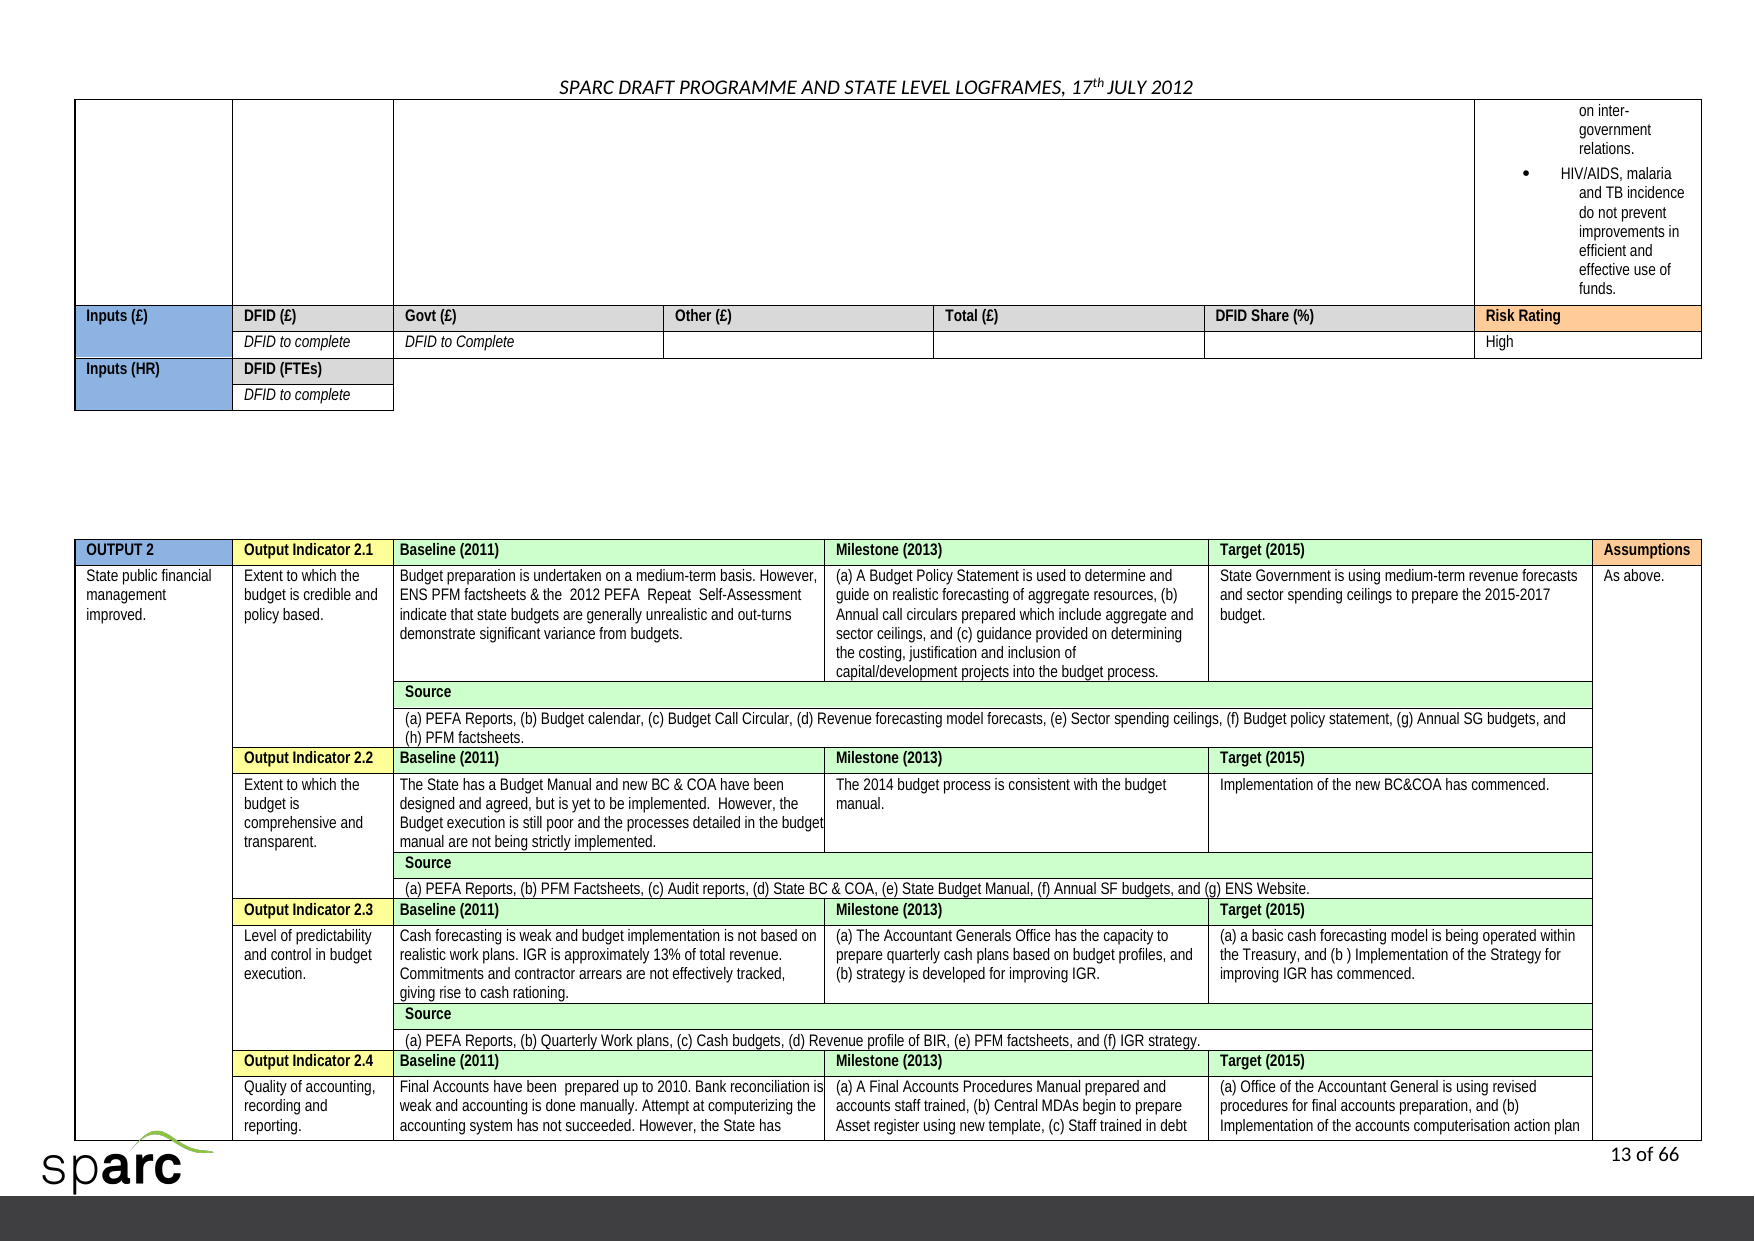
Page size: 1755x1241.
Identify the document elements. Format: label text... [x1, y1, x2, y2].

table_cell Govt (£) [394, 306, 663, 331]
table_cell DFID (£) [233, 306, 393, 331]
table_cell Output Indicator 2.4 [233, 1051, 393, 1076]
table_cell Other (£) [664, 306, 933, 331]
table_cell Baseline (2011) [394, 1051, 824, 1076]
table_cell Baseline (2011) [394, 748, 824, 773]
table_cell Milestone (2013) [825, 899, 1208, 925]
table_cell DFID to complete [233, 385, 393, 410]
table_cell Target (2015) [1209, 1051, 1592, 1076]
table_cell (a) PEFA Reports, (b) Quarterly Work plans, (c) Cash budgets, (d) Revenue profile of BIR, (e) PFM factsheets, and (f) IGR strategy. [394, 1030, 1592, 1049]
table_cell (a) A Final Accounts Procedures Manual prepared and accounts staff trained, (b) Central MDAs begin to prepare Asset register using new template, (c) Staff trained in debt [825, 1077, 1208, 1140]
table_cell (a) PEFA Reports, (b) PFM Factsheets, (c) Audit reports, (d) State BC & COA, (e) State Budget Manual, (f) Annual SF budgets, and (g) ENS Website. [394, 879, 1592, 898]
table_cell [1474, 359, 1702, 384]
table_cell Output Indicator 2.3 [233, 899, 393, 925]
table_cell Source [394, 1004, 1592, 1029]
table_cell [934, 332, 1204, 357]
table_cell [1012, 359, 1235, 384]
table_cell [76, 100, 232, 304]
table_cell [664, 332, 933, 357]
table_cell (a) The Accountant Generals Office has the capacity to prepare quarterly cash plans based on budget profiles, and (b) strategy is developed for improving IGR. [825, 926, 1208, 1003]
table_cell Cash forecasting is weak and budget implementation is not based on realistic work plans. IGR is approximately 13% of total revenue. Commitments and contractor arrears are not effectively tracked, giving rise to cash rationing. [394, 926, 824, 1003]
table_cell [1012, 384, 1235, 410]
table_cell DFID (FTEs) [233, 359, 393, 384]
table_cell Level of predictability and control in budget execution. [233, 926, 393, 1049]
table_cell Extent to which the budget is credible and policy based. [233, 566, 393, 747]
table_cell Source [394, 853, 1592, 878]
table_cell State Government is using medium-term revenue forecasts and sector spending ceilings to prepare the 2015-2017 budget. [1209, 566, 1592, 681]
table_cell DFID to Complete [394, 332, 663, 357]
table_header Assumptions [1593, 540, 1701, 565]
table_cell DFID Share (%) [1205, 306, 1474, 331]
table_cell [394, 100, 1474, 304]
table_cell [1235, 384, 1474, 410]
table_cell [394, 359, 791, 384]
table_cell State public financial management improved. [76, 566, 232, 1140]
table_cell The 2014 budget process is consistent with the budget manual. [825, 774, 1208, 852]
table_cell Extent to which the budget is comprehensive and transparent. [233, 774, 393, 898]
table_cell [1235, 359, 1474, 384]
table_header Baseline (2011) [394, 540, 824, 565]
table_header Milestone (2013) [825, 540, 1208, 565]
table_cell (a) A Budget Policy Statement is used to determine and guide on realistic forecasting of aggregate resources, (b) Annual call circulars prepared which include aggregate and sector ceilings, and (c) guidance provided on determining the costing, justification and inclusion of capital/development projects into the budget process. [825, 566, 1208, 681]
table_cell Inputs (HR) [76, 359, 232, 410]
table_cell Output Indicator 2.2 [233, 748, 393, 773]
table_cell High [1475, 332, 1701, 357]
table_cell (a) Office of the Accountant General is using revised procedures for final accounts preparation, and (b) Implementation of the accounts computerisation action plan [1209, 1077, 1592, 1140]
table_cell Source [394, 682, 1592, 707]
table_cell Target (2015) [1209, 748, 1592, 773]
table_cell Implementation of the new BC&COA has commenced. [1209, 774, 1592, 852]
table_cell Quality of accounting, recording and reporting. [233, 1077, 393, 1140]
table_header OUTPUT 2 [76, 540, 232, 565]
table_cell Risk Rating [1475, 306, 1701, 331]
table_cell Milestone (2013) [825, 1051, 1208, 1076]
table_cell [791, 384, 1012, 410]
table_cell [233, 100, 393, 304]
table_cell [791, 359, 1012, 384]
table_cell Baseline (2011) [394, 899, 824, 925]
table_cell DFID to complete [233, 332, 393, 357]
table_cell (a) a basic cash forecasting model is being operated within the Treasury, and (b ) Implementation of the Strategy for improving IGR has commenced. [1209, 926, 1592, 1003]
table_cell Inputs (£) [76, 306, 232, 357]
table_cell As above. [1593, 566, 1701, 1140]
table_cell (a) PEFA Reports, (b) Budget calendar, (c) Budget Call Circular, (d) Revenue forecasting model forecasts, (e) Sector spending ceilings, (f) Budget policy statement, (g) Annual SG budgets, and (h) PFM factsheets. [394, 709, 1592, 747]
table_cell Target (2015) [1209, 899, 1592, 925]
table_cell on inter-government relations. HIV/AIDS, malaria and TB incidence do not prevent improvements in efficient and effective use of funds. [1475, 100, 1701, 304]
table_header Output Indicator 2.1 [233, 540, 393, 565]
table_cell Budget preparation is undertaken on a medium-term basis. However, ENS PFM factsheets & the 2012 PEFA Repeat Self-Assessment indicate that state budgets are generally unrealistic and out-turns demonstrate significant variance from budgets. [394, 566, 824, 681]
table_cell Milestone (2013) [825, 748, 1208, 773]
table_cell Final Accounts have been prepared up to 2010. Bank reconciliation is weak and accounting is done manually. Attempt at computerizing the accounting system has not succeeded. However, the State has [394, 1077, 824, 1140]
table_cell [1474, 384, 1702, 410]
table_cell [1205, 332, 1474, 357]
table_cell Total (£) [934, 306, 1204, 331]
table_cell [394, 384, 791, 410]
table_header Target (2015) [1209, 540, 1592, 565]
table_cell The State has a Budget Manual and new BC & COA have been designed and agreed, but is yet to be implemented. However, the Budget execution is still poor and the processes detailed in the budget manual are not being strictly implemented. [394, 774, 824, 852]
